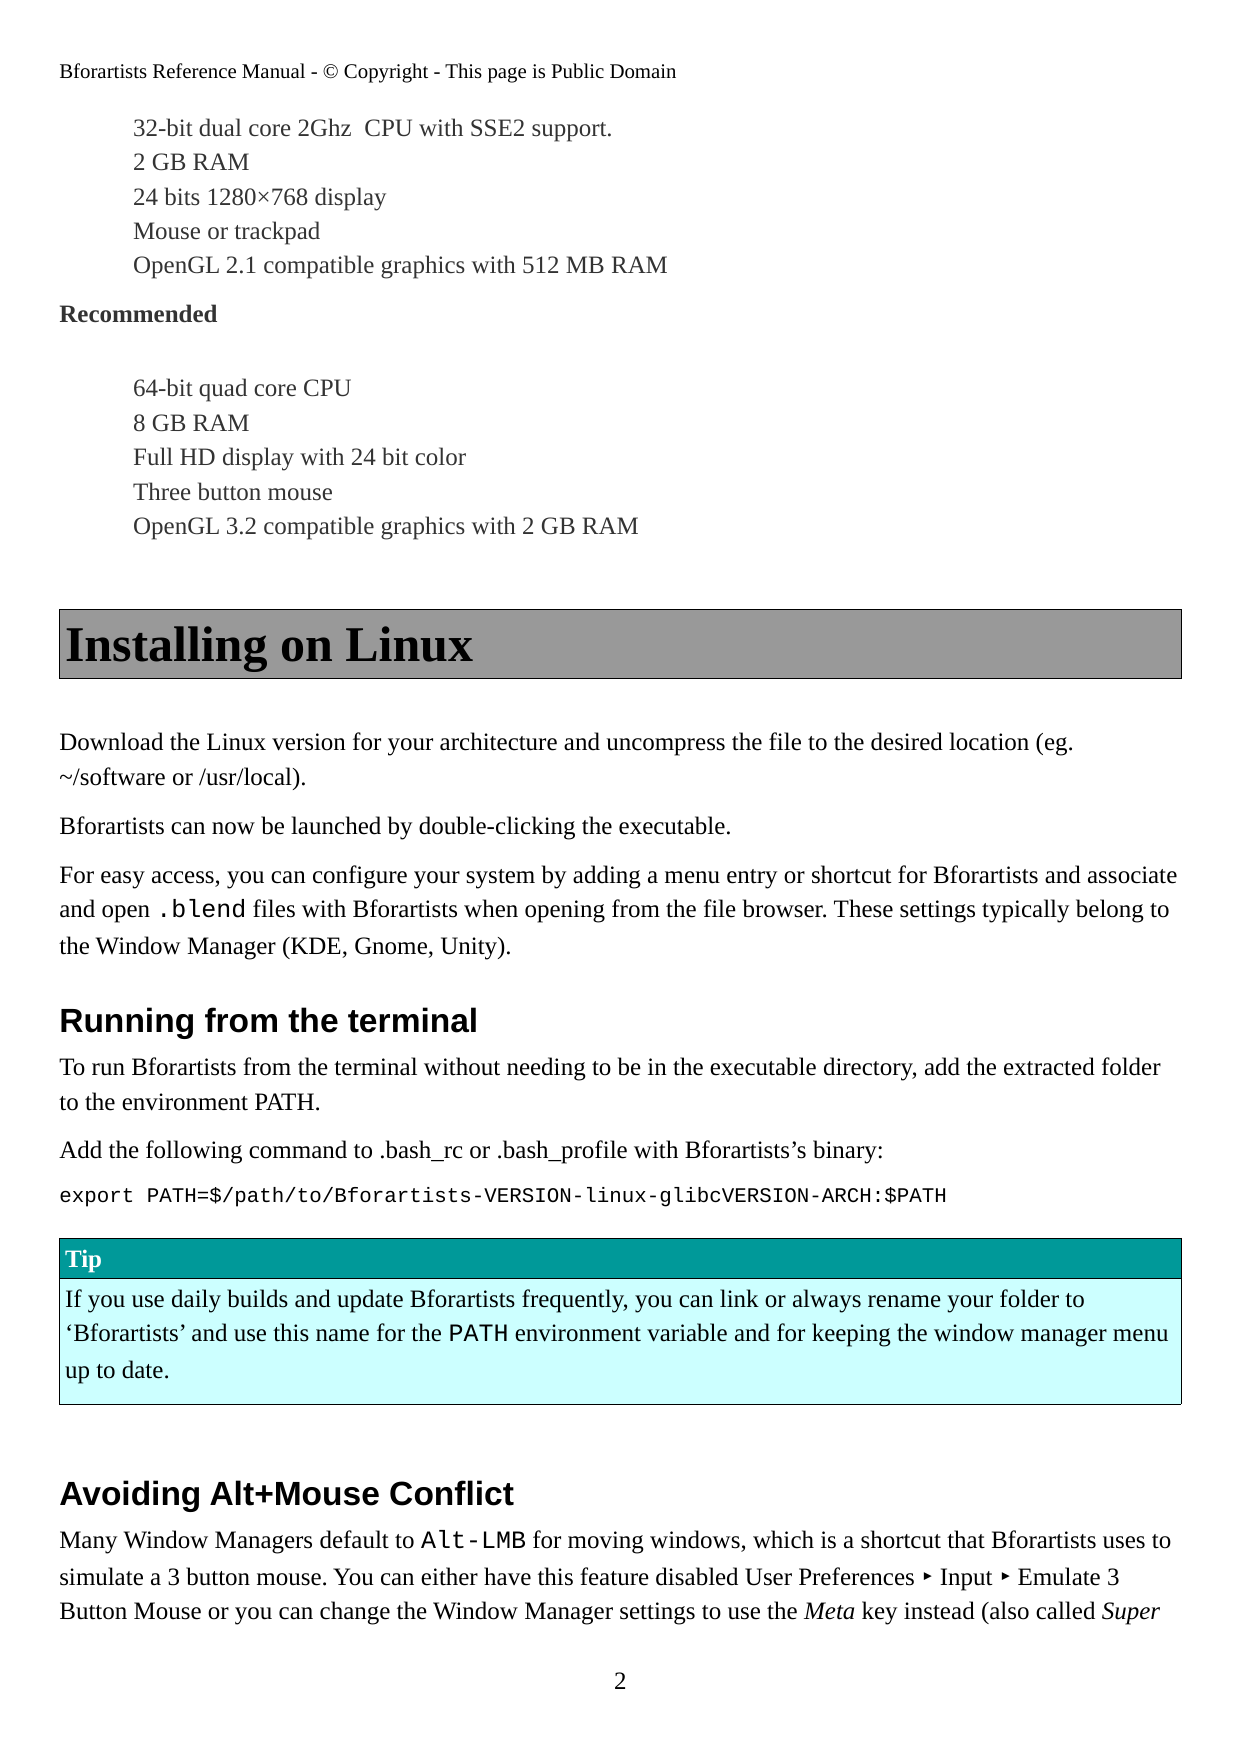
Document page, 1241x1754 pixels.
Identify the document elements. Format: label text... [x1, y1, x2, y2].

table_header Installing on Linux [60, 610, 1181, 678]
text To run Bforartists from the terminal without needing to be in the executable directory, add the extracted folder to the environment PATH. [59, 1052, 1181, 1115]
text Many Window Managers default to Alt-LMB for moving windows, which is a shortcut that Bforartists uses to simulate a 3 button mouse. You can either have this feature disabled User Preferences ‣ Input ‣ Emulate 3 Button Mouse or you can change the Window Manager settings to use the Meta key instead (also called Super [59, 1525, 1181, 1625]
text Three button mouse [133, 477, 1181, 505]
table_cell If you use daily builds and update Bforartists frequently, you can link or always rename your folder to ‘Bforartists’ and use this name for the PATH environment variable and for keeping the window manager menu up to date. [60, 1279, 1181, 1404]
subtitle Avoiding Alt+Mouse Conflict [59, 1474, 1181, 1513]
text Recommended [59, 299, 1181, 328]
text OpenGL 3.2 compatible graphics with 2 GB RAM [133, 511, 1181, 540]
text 64-bit quad core CPU [133, 373, 1181, 402]
subtitle Running from the terminal [59, 1001, 1181, 1039]
text OpenGL 2.1 compatible graphics with 512 MB RAM [133, 251, 1181, 279]
text Bforartists can now be launched by double-clicking the executable. [59, 811, 1181, 840]
text For easy access, you can configure your system by adding a menu entry or shortcut for Bforartists and associate and open .blend files with Bforartists when opening from the file browser. These settings typically belong to the Window Manager (KDE, Gnome, Unity). [59, 860, 1181, 960]
text 8 GB RAM [133, 408, 1181, 436]
text 32-bit dual core 2Ghz CPU with SSE2 support. [133, 113, 1181, 141]
text 2 GB RAM [133, 147, 1181, 176]
text Download the Linux version for your architecture and uncompress the file to the desired location (eg. ~/software or /usr/local). [59, 727, 1181, 791]
text Full HD display with 24 bit color [133, 442, 1181, 471]
text export PATH=$/path/to/Bforartists-VERSION-linux-glibcVERSION-ARCH:$PATH [59, 1185, 1181, 1208]
text 24 bits 1280×768 display [133, 182, 1181, 210]
text Mouse or trackpad [133, 216, 1181, 245]
text Add the following command to .bash_rc or .bash_profile with Bforartists’s binary: [59, 1136, 1181, 1164]
table_header Tip [60, 1239, 1181, 1278]
